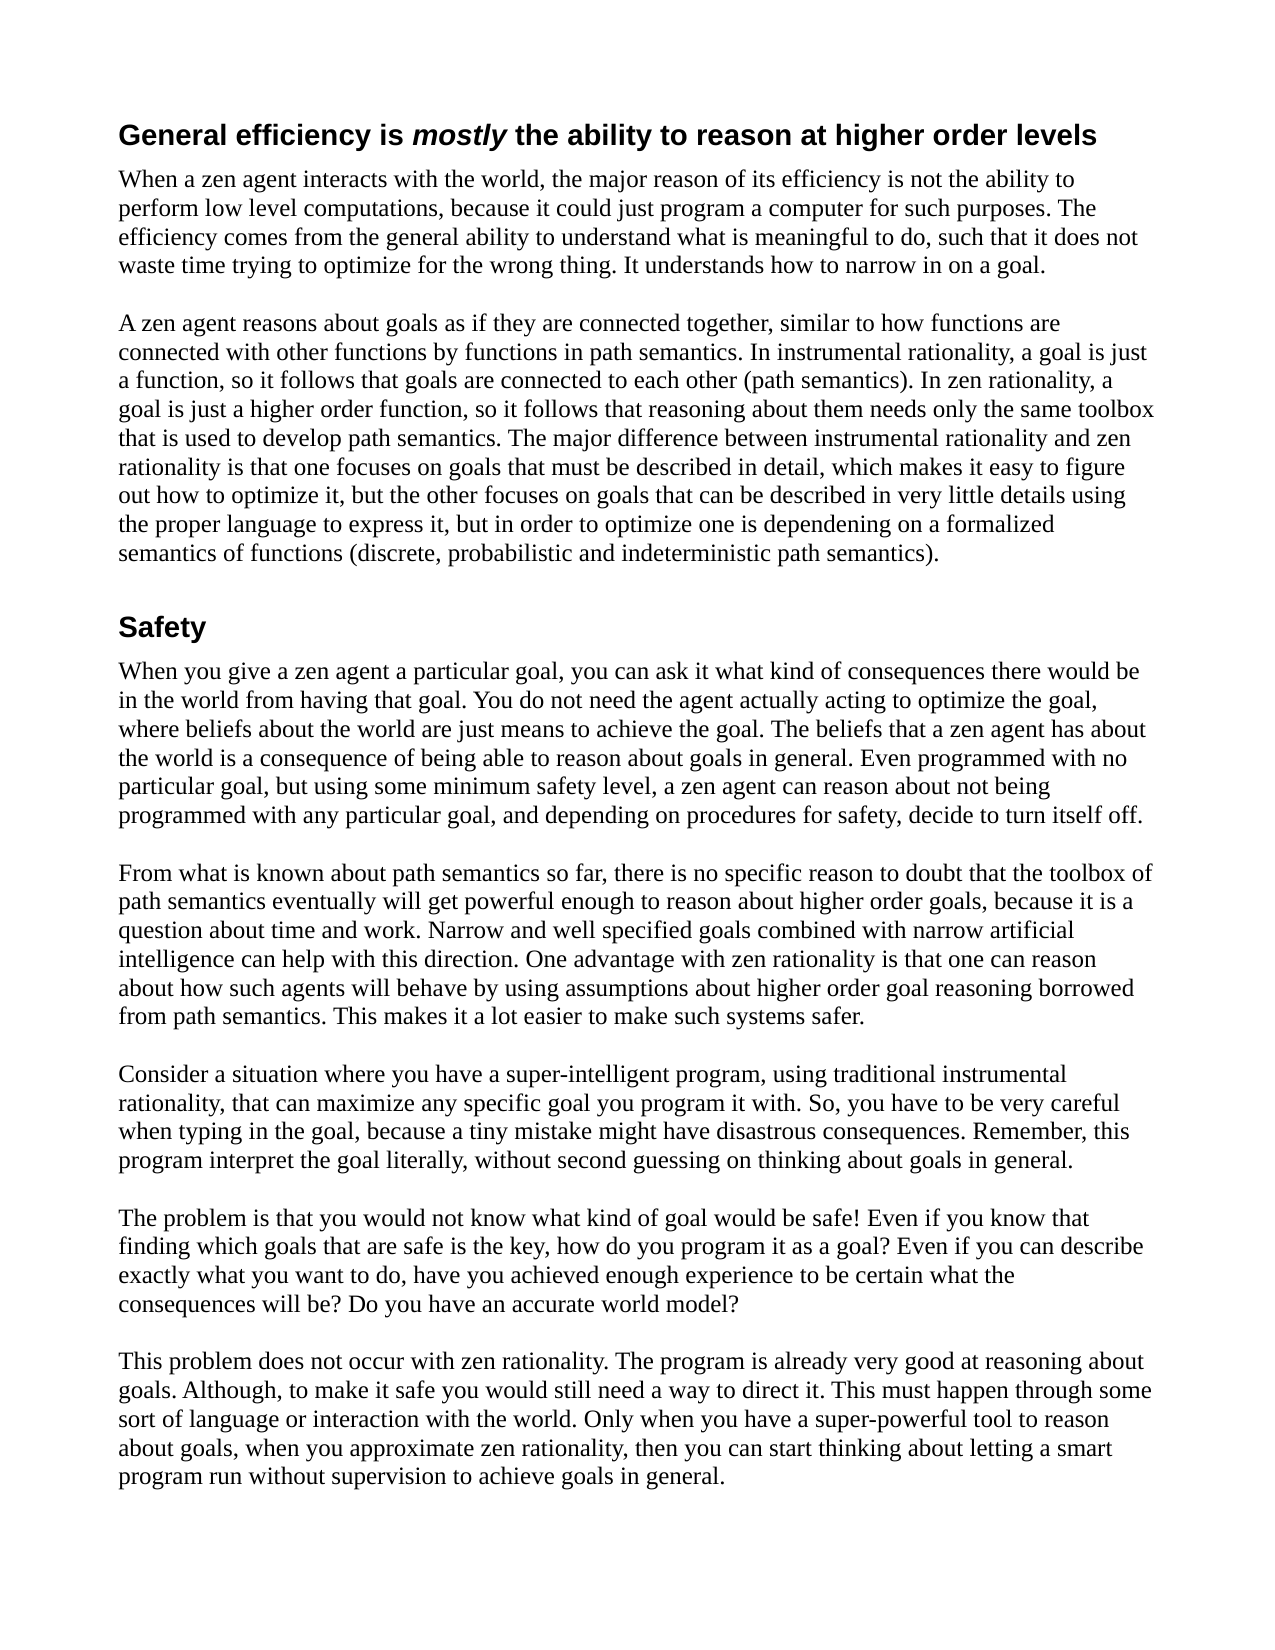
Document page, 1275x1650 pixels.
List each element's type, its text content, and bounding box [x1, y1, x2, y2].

text This problem does not occur with zen rationality. The program is already very good at reasoning about goals. Although, to make it safe you would still need a way to direct it. This must happen through some sort of language or interaction with the world. Only when you have a super-powerful tool to reason about goals, when you approximate zen rationality, then you can start thinking about letting a smart program run without supervision to achieve goals in general. [118, 1346, 1157, 1490]
text Consider a situation where you have a super-intelligent program, using traditional instrumental rationality, that can maximize any specific goal you program it with. So, you have to be very careful when typing in the goal, because a tiny mistake might have disastrous consequences. Remember, this program interpret the goal literally, without second guessing on thinking about goals in general. [118, 1059, 1157, 1174]
text When a zen agent interacts with the world, the major reason of its efficiency is not the ability to perform low level computations, because it could just program a computer for such purposes. The efficiency comes from the general ability to understand what is meaningful to do, such that it does not waste time trying to optimize for the wrong thing. It understands how to narrow in on a goal. [118, 164, 1157, 279]
text When you give a zen agent a particular goal, you can ask it what kind of consequences there would be in the world from having that goal. You do not need the agent actually acting to optimize the goal, where beliefs about the world are just means to achieve the goal. The beliefs that a zen agent has about the world is a consequence of being able to reason about goals in general. Even programmed with no particular goal, but using some minimum safety level, a zen agent can reason about not being programmed with any particular goal, and depending on procedures for safety, decide to turn itself off. [118, 656, 1157, 829]
text The problem is that you would not know what kind of goal would be safe! Even if you know that finding which goals that are safe is the key, how do you program it as a goal? Even if you can describe exactly what you want to do, have you achieved enough experience to be certain what the consequences will be? Do you have an accurate world model? [118, 1203, 1157, 1318]
subtitle Safety [118, 610, 1157, 644]
subtitle General efficiency is mostly the ability to reason at higher order levels [118, 118, 1157, 152]
text From what is known about path semantics so far, there is no specific reason to doubt that the toolbox of path semantics eventually will get powerful enough to reason about higher order goals, because it is a question about time and work. Narrow and well specified goals combined with narrow artificial intelligence can help with this direction. One advantage with zen rationality is that one can reason about how such agents will behave by using assumptions about higher order goal reasoning borrowed from path semantics. This makes it a lot easier to make such systems safer. [118, 858, 1157, 1030]
text A zen agent reasons about goals as if they are connected together, similar to how functions are connected with other functions by functions in path semantics. In instrumental rationality, a goal is just a function, so it follows that goals are connected to each other (path semantics). In zen rationality, a goal is just a higher order function, so it follows that reasoning about them needs only the same toolbox that is used to develop path semantics. The major difference between instrumental rationality and zen rationality is that one focuses on goals that must be described in detail, which makes it easy to figure out how to optimize it, but the other focuses on goals that can be described in very little details using the proper language to express it, but in order to optimize one is dependening on a formalized semantics of functions (discrete, probabilistic and indeterministic path semantics). [118, 308, 1157, 567]
